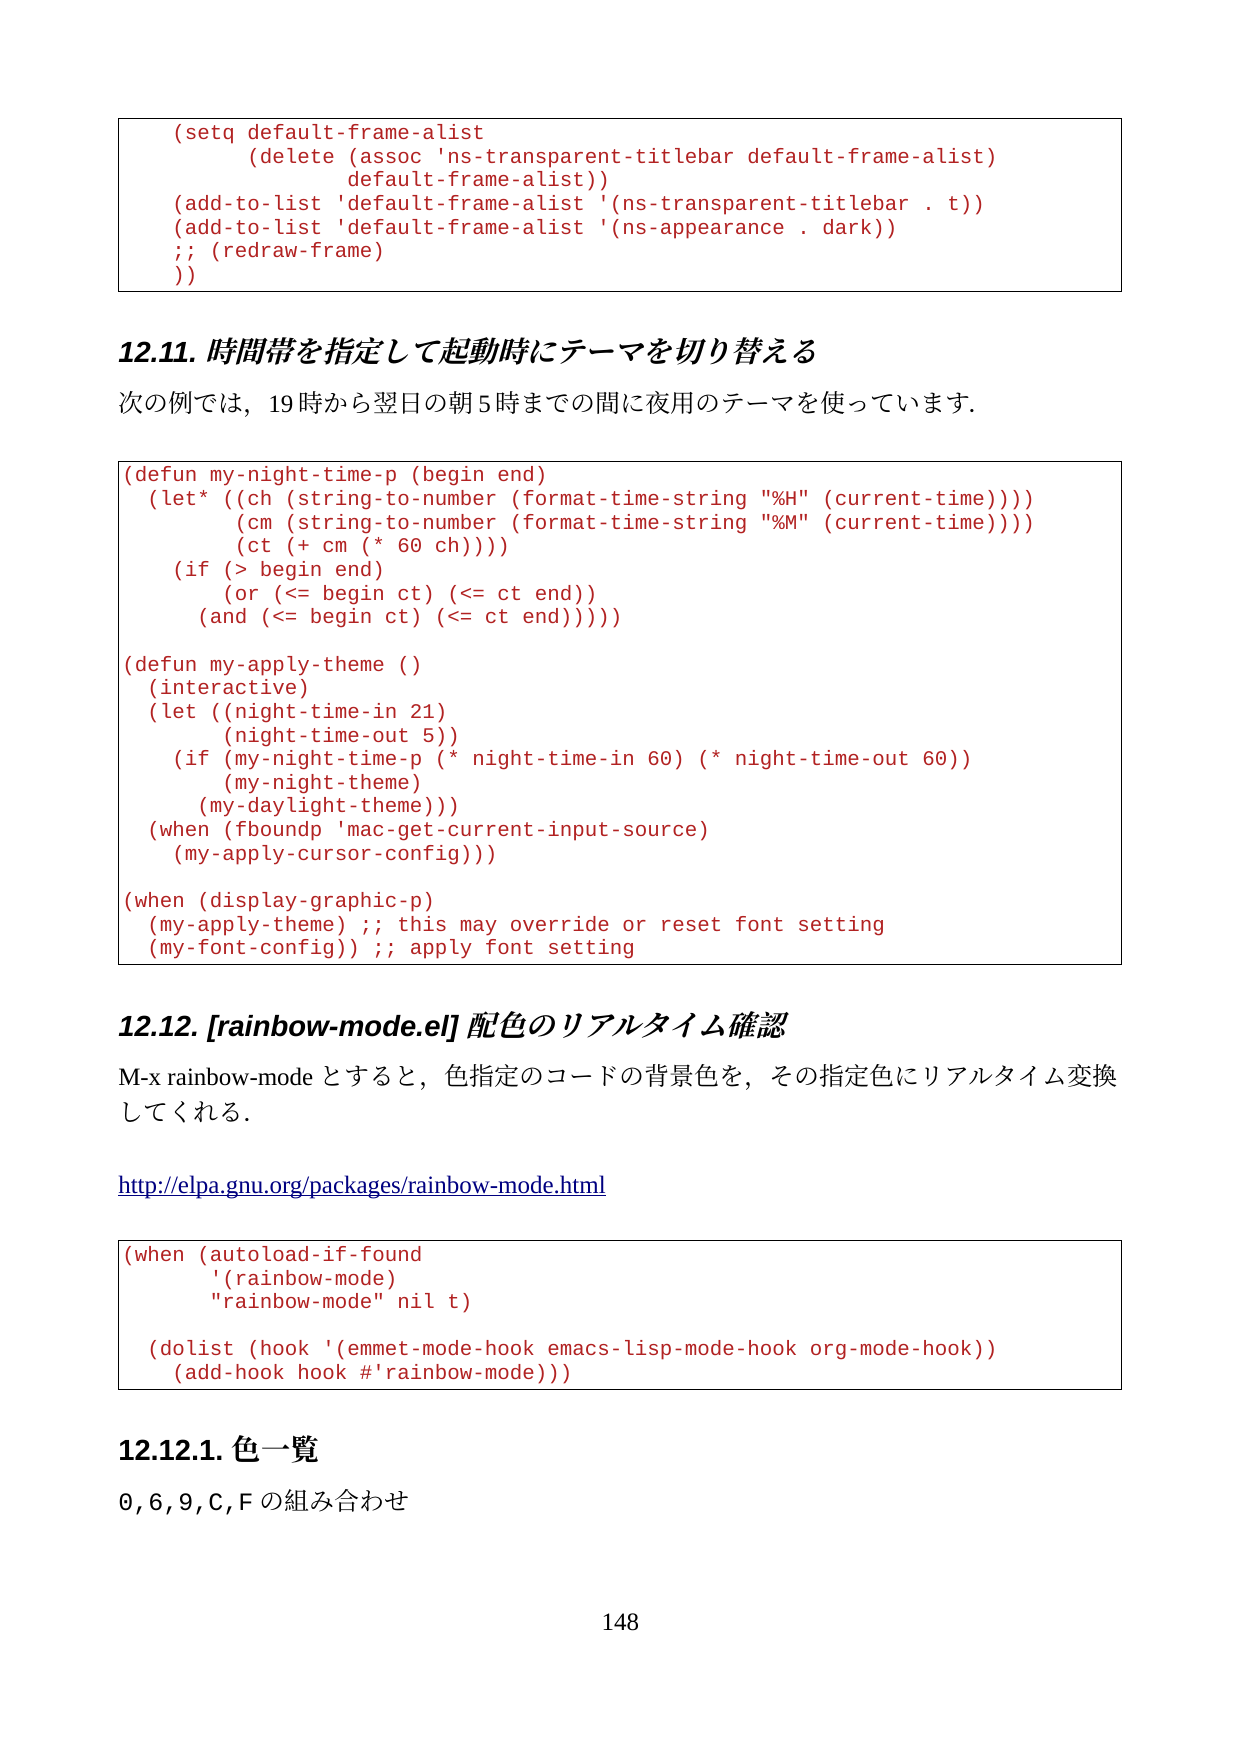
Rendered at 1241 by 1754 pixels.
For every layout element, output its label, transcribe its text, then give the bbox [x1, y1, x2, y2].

text (interactive) [119, 673, 1121, 697]
text (my-apply-theme) ;; this may override or reset font setting [119, 910, 1121, 933]
text (delete (assoc 'ns-transparent-titlebar default-frame-alist) [119, 142, 1121, 165]
text (cm (string-to-number (format-time-string "%M" (current-time)))) [119, 508, 1121, 531]
subtitle 時間帯を指定して起動時にテーマを切り替える [118, 329, 1122, 371]
subtitle [rainbow-mode.el] 配色のリアルタイム確認 [118, 1002, 1122, 1044]
text (if (my-night-time-p (* night-time-in 60) (* night-time-out 60)) [119, 744, 1121, 768]
text (defun my-apply-theme () [119, 650, 1121, 673]
text (defun my-night-time-p (begin end) [119, 462, 1121, 484]
text (setq default-frame-alist [119, 119, 1121, 142]
text (add-to-list 'default-frame-alist '(ns-appearance . dark)) [119, 213, 1121, 236]
text )) [119, 260, 1121, 291]
text (night-time-out 5)) [119, 721, 1121, 744]
text (and (<= begin ct) (<= ct end))))) [119, 602, 1121, 626]
text '(rainbow-mode) [119, 1263, 1121, 1287]
text (let ((night-time-in 21) [119, 697, 1121, 721]
text (add-to-list 'default-frame-alist '(ns-transparent-titlebar . t)) [119, 189, 1121, 213]
text (my-font-config)) ;; apply font setting [119, 933, 1121, 964]
text (my-apply-cursor-config))) [119, 839, 1121, 862]
text (if (> begin end) [119, 555, 1121, 579]
text (my-night-theme) [119, 768, 1121, 792]
text http://elpa.gnu.org/packages/rainbow-mode.html [118, 1170, 1122, 1227]
text (dolist (hook '(emmet-mode-hook emacs-lisp-mode-hook org-mode-hook)) [119, 1334, 1121, 1358]
text (when (fboundp 'mac-get-current-input-source) [119, 815, 1121, 839]
text 次の例では，19時から翌日の朝5時までの間に夜用のテーマを使っています． [118, 383, 1122, 448]
subtitle 色一覧 [118, 1427, 1122, 1469]
text default-frame-alist)) [119, 165, 1121, 189]
text (add-hook hook #'rainbow-mode))) [119, 1358, 1121, 1389]
text M-x rainbow-mode とすると，色指定のコードの背景色を，その指定色にリアルタイム変換してくれる． [118, 1057, 1122, 1157]
text "rainbow-mode" nil t) [119, 1287, 1121, 1311]
text (ct (+ cm (* 60 ch)))) [119, 531, 1121, 555]
text (when (display-graphic-p) [119, 886, 1121, 910]
text (when (autoload-if-found [119, 1241, 1121, 1263]
text (my-daylight-theme))) [119, 792, 1121, 815]
text 0,6,9,C,F の組み合わせ [118, 1481, 1122, 1546]
text ;; (redraw-frame) [119, 236, 1121, 260]
text (or (<= begin ct) (<= ct end)) [119, 579, 1121, 602]
text (let* ((ch (string-to-number (format-time-string "%H" (current-time)))) [119, 484, 1121, 508]
